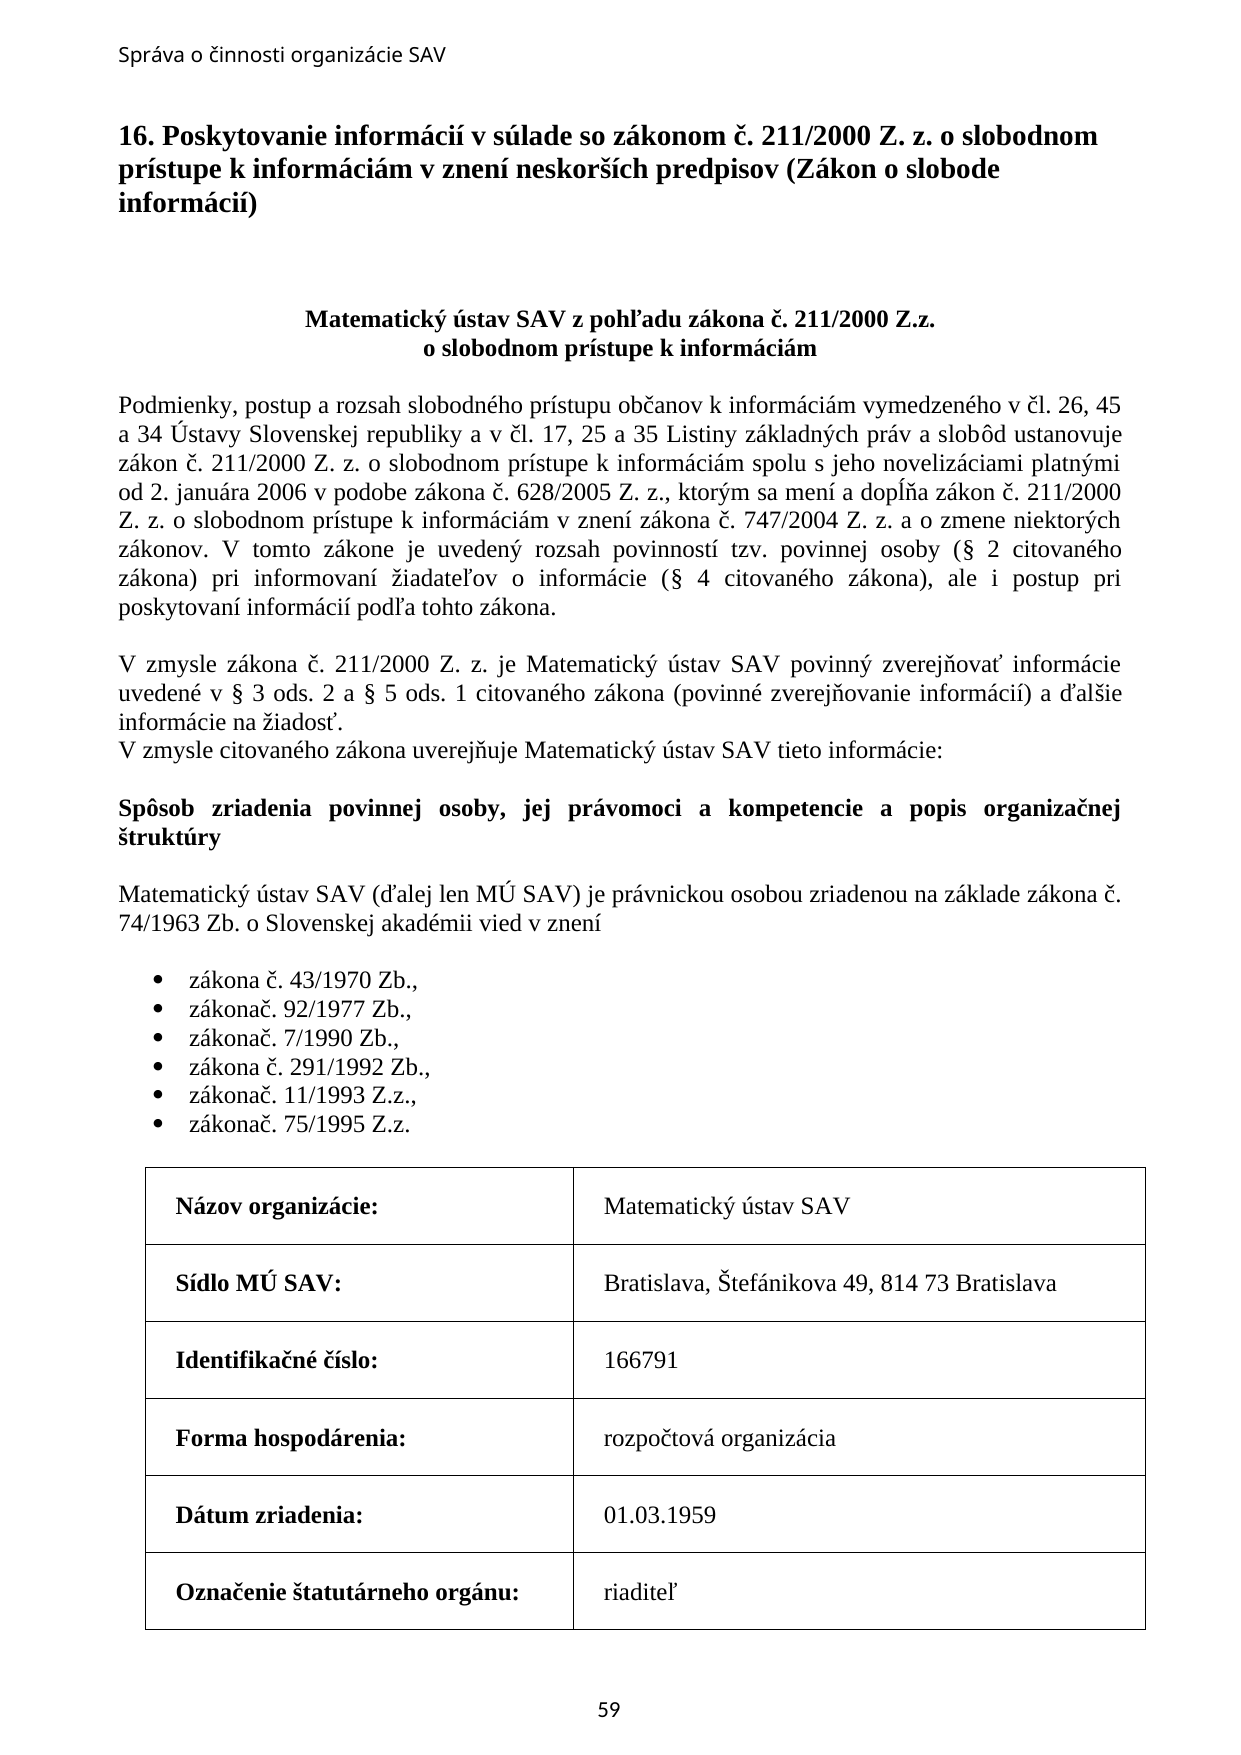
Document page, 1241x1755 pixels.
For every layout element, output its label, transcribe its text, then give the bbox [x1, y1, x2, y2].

table_cell Dátum zriadenia: [146, 1476, 573, 1552]
text 16. Poskytovanie informácií v súlade so zákonom č. 211/2000 Z. z. o slobodnom prístupe k informáciám v znení neskorších predpisov (Zákon o slobode informácií) [118, 118, 1122, 276]
text V zmysle zákona č. 211/2000 Z. z. je Matematický ústav SAV povinný zverejňovať informácie uvedené v § 3 ods. 2 a § 5 ods. 1 citovaného zákona (povinné zverejňovanie informácií) a ďalšie informácie na žiadosť. [118, 649, 1122, 736]
table_header Názov organizácie: [146, 1168, 573, 1244]
text  zákonač. 75/1995 Z.z. [153, 1109, 1122, 1138]
text  zákonač. 92/1977 Zb., [153, 994, 1122, 1023]
table_cell Označenie štatutárneho orgánu: [146, 1553, 573, 1629]
text Matematický ústav SAV (ďalej len MÚ SAV) je právnickou osobou zriadenou na základe zákona č. 74/1963 Zb. o Slovenskej akadémii vied v znení [118, 879, 1122, 937]
table_cell 166791 [574, 1322, 1145, 1398]
table_cell 01.03.1959 [574, 1476, 1145, 1552]
text Spôsob zriadenia povinnej osoby, jej právomoci a kompetencie a popis organizačnej štruktúry [118, 793, 1122, 851]
table_cell Forma hospodárenia: [146, 1399, 573, 1475]
text  zákona č. 291/1992 Zb., [153, 1052, 1122, 1081]
text o slobodnom prístupe k informáciám [118, 333, 1122, 362]
text  zákona č. 43/1970 Zb., [153, 966, 1122, 994]
table_cell riaditeľ [574, 1553, 1145, 1629]
text V zmysle citovaného zákona uverejňuje Matematický ústav SAV tieto informácie: [118, 736, 1122, 764]
text Podmienky, postup a rozsah slobodného prístupu občanov k informáciám vymedzeného v čl. 26, 45 a 34 Ústavy Slovenskej republiky a v čl. 17, 25 a 35 Listiny základných práv a slobôd ustanovuje zákon č. 211/2000 Z. z. o slobodnom prístupe k informáciám spolu s jeho novelizáciami platnými od 2. januára 2006 v podobe zákona č. 628/2005 Z. z., ktorým sa mení a dopĺňa zákon č. 211/2000 Z. z. o slobodnom prístupe k informáciám v znení zákona č. 747/2004 Z. z. a o zmene niektorých zákonov. V tomto zákone je uvedený rozsah povinností tzv. povinnej osoby (§ 2 citovaného zákona) pri informovaní žiadateľov o informácie (§ 4 citovaného zákona), ale i postup pri poskytovaní informácií podľa tohto zákona. [118, 391, 1122, 621]
text  zákonač. 7/1990 Zb., [153, 1023, 1122, 1052]
text Matematický ústav SAV z pohľadu zákona č. 211/2000 Z.z. [118, 304, 1122, 333]
table_header Matematický ústav SAV [574, 1168, 1145, 1244]
table_cell rozpočtová organizácia [574, 1399, 1145, 1475]
table_cell Bratislava, Štefánikova 49, 814 73 Bratislava [574, 1245, 1145, 1321]
text  zákonač. 11/1993 Z.z., [153, 1081, 1122, 1109]
table_cell Identifikačné číslo: [146, 1322, 573, 1398]
table_cell Sídlo MÚ SAV: [146, 1245, 573, 1321]
